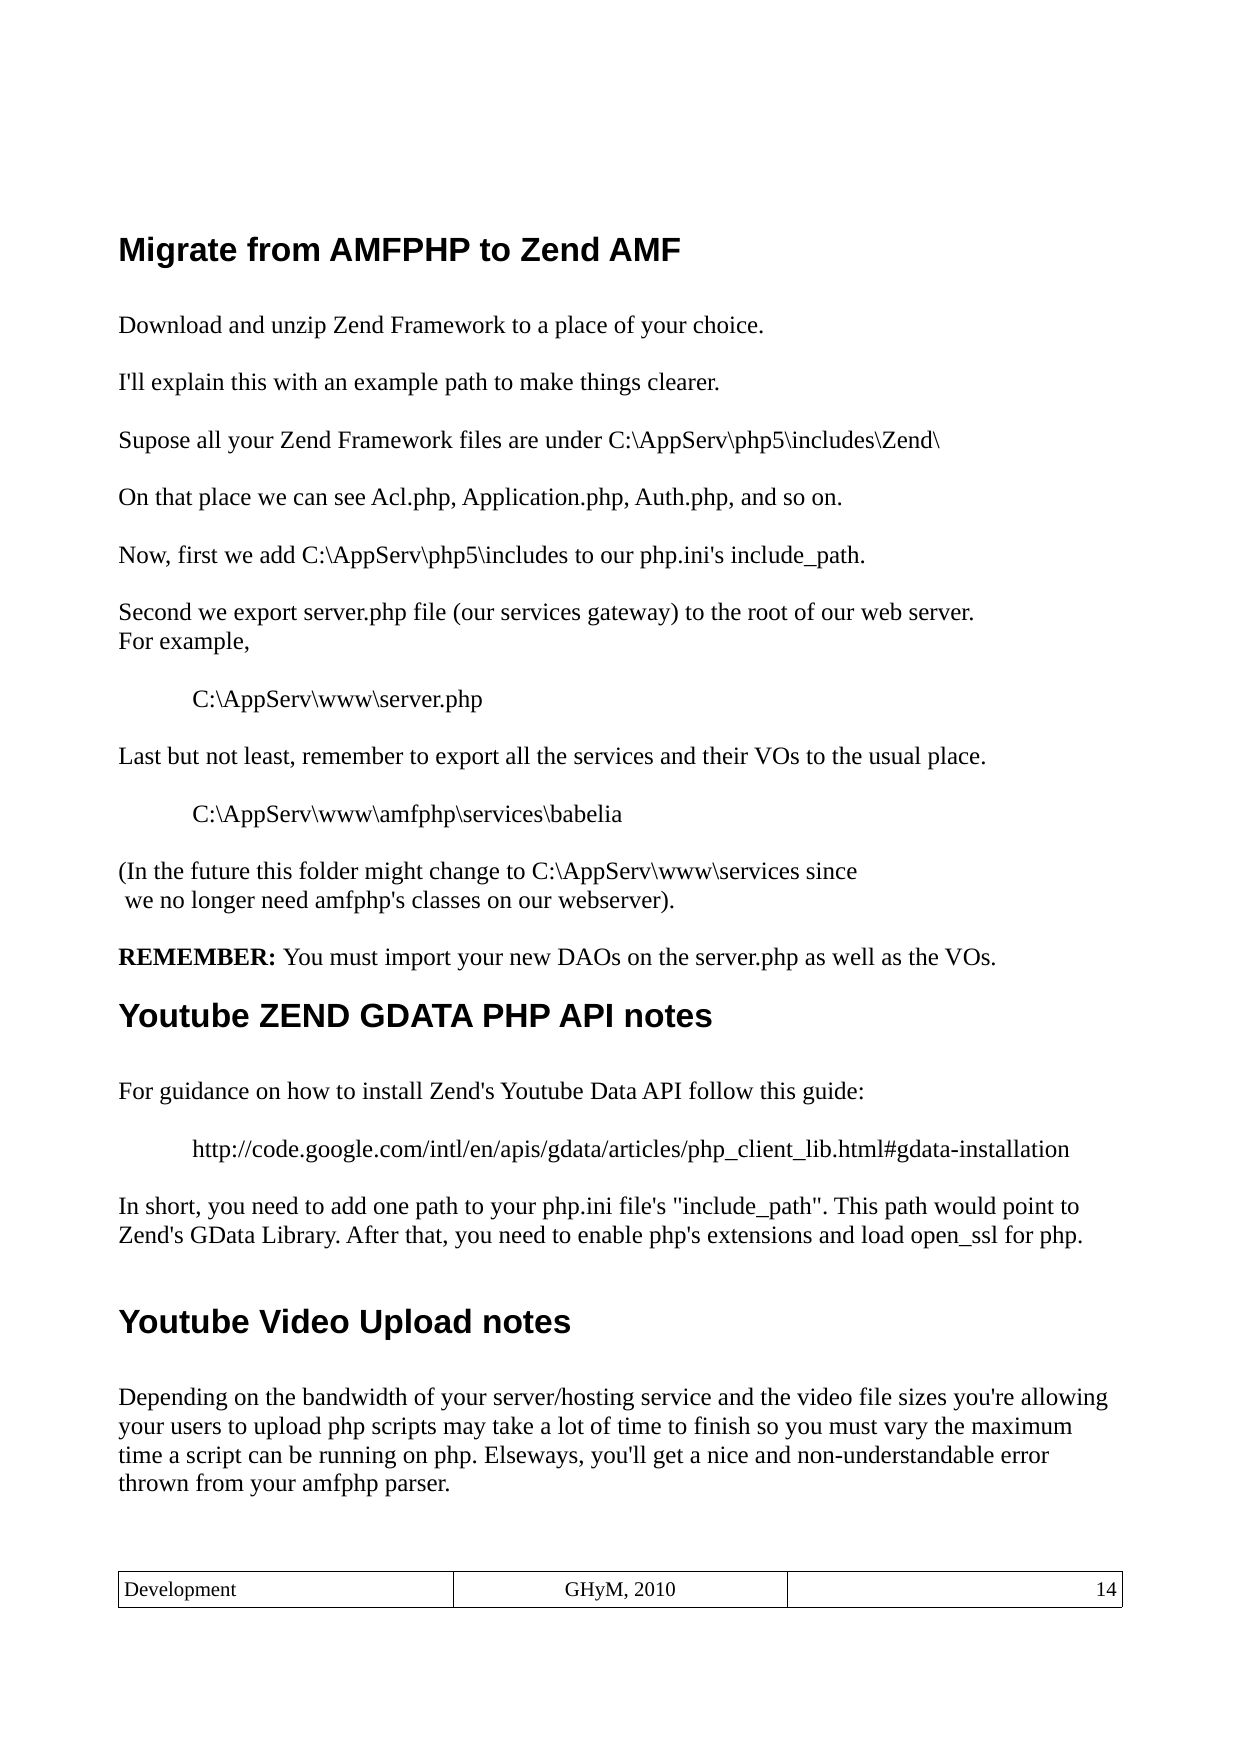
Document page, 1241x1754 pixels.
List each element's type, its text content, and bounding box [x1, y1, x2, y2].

text (In the future this folder might change to C:\AppServ\www\services since [118, 856, 1122, 885]
text Depending on the bandwidth of your server/hosting service and the video file sizes you're allowing your users to upload php scripts may take a lot of time to finish so you must vary the maximum time a script can be running on php. Elseways, you'll get a nice and non-understandable error thrown from your amfphp parser. [118, 1382, 1122, 1497]
text For guidance on how to install Zend's Youtube Data API follow this guide: [118, 1076, 1122, 1105]
text For example, [118, 626, 1122, 655]
text On that place we can see Acl.php, Application.php, Auth.php, and so on. [118, 482, 1122, 511]
text we no longer need amfphp's classes on our webserver). [118, 885, 1122, 914]
text Zend's GData Library. After that, you need to enable php's extensions and load open_ssl for php. [118, 1220, 1122, 1249]
text Last but not least, remember to export all the services and their VOs to the usual place. [118, 741, 1122, 770]
text C:\AppServ\www\server.php [118, 684, 1122, 712]
text http://code.google.com/intl/en/apis/gdata/articles/php_client_lib.html#gdata-installation [118, 1134, 1122, 1162]
text C:\AppServ\www\amfphp\services\babelia [118, 799, 1122, 827]
text Second we export server.php file (our services gateway) to the root of our web server. [118, 597, 1122, 626]
text Download and unzip Zend Framework to a place of your choice. [118, 310, 1122, 339]
subtitle Youtube ZEND GDATA PHP API notes [118, 996, 1122, 1035]
text In short, you need to add one path to your php.ini file's "include_path". This path would point to [118, 1191, 1122, 1220]
text Supose all your Zend Framework files are under C:\AppServ\php5\includes\Zend\ [118, 425, 1122, 454]
subtitle Youtube Video Upload notes [118, 1302, 1122, 1341]
text Now, first we add C:\AppServ\php5\includes to our php.ini's include_path. [118, 540, 1122, 569]
text I'll explain this with an example path to make things clearer. [118, 367, 1122, 396]
text REMEMBER: You must import your new DAOs on the server.php as well as the VOs. [118, 942, 1122, 971]
subtitle Migrate from AMFPHP to Zend AMF [118, 230, 1122, 269]
